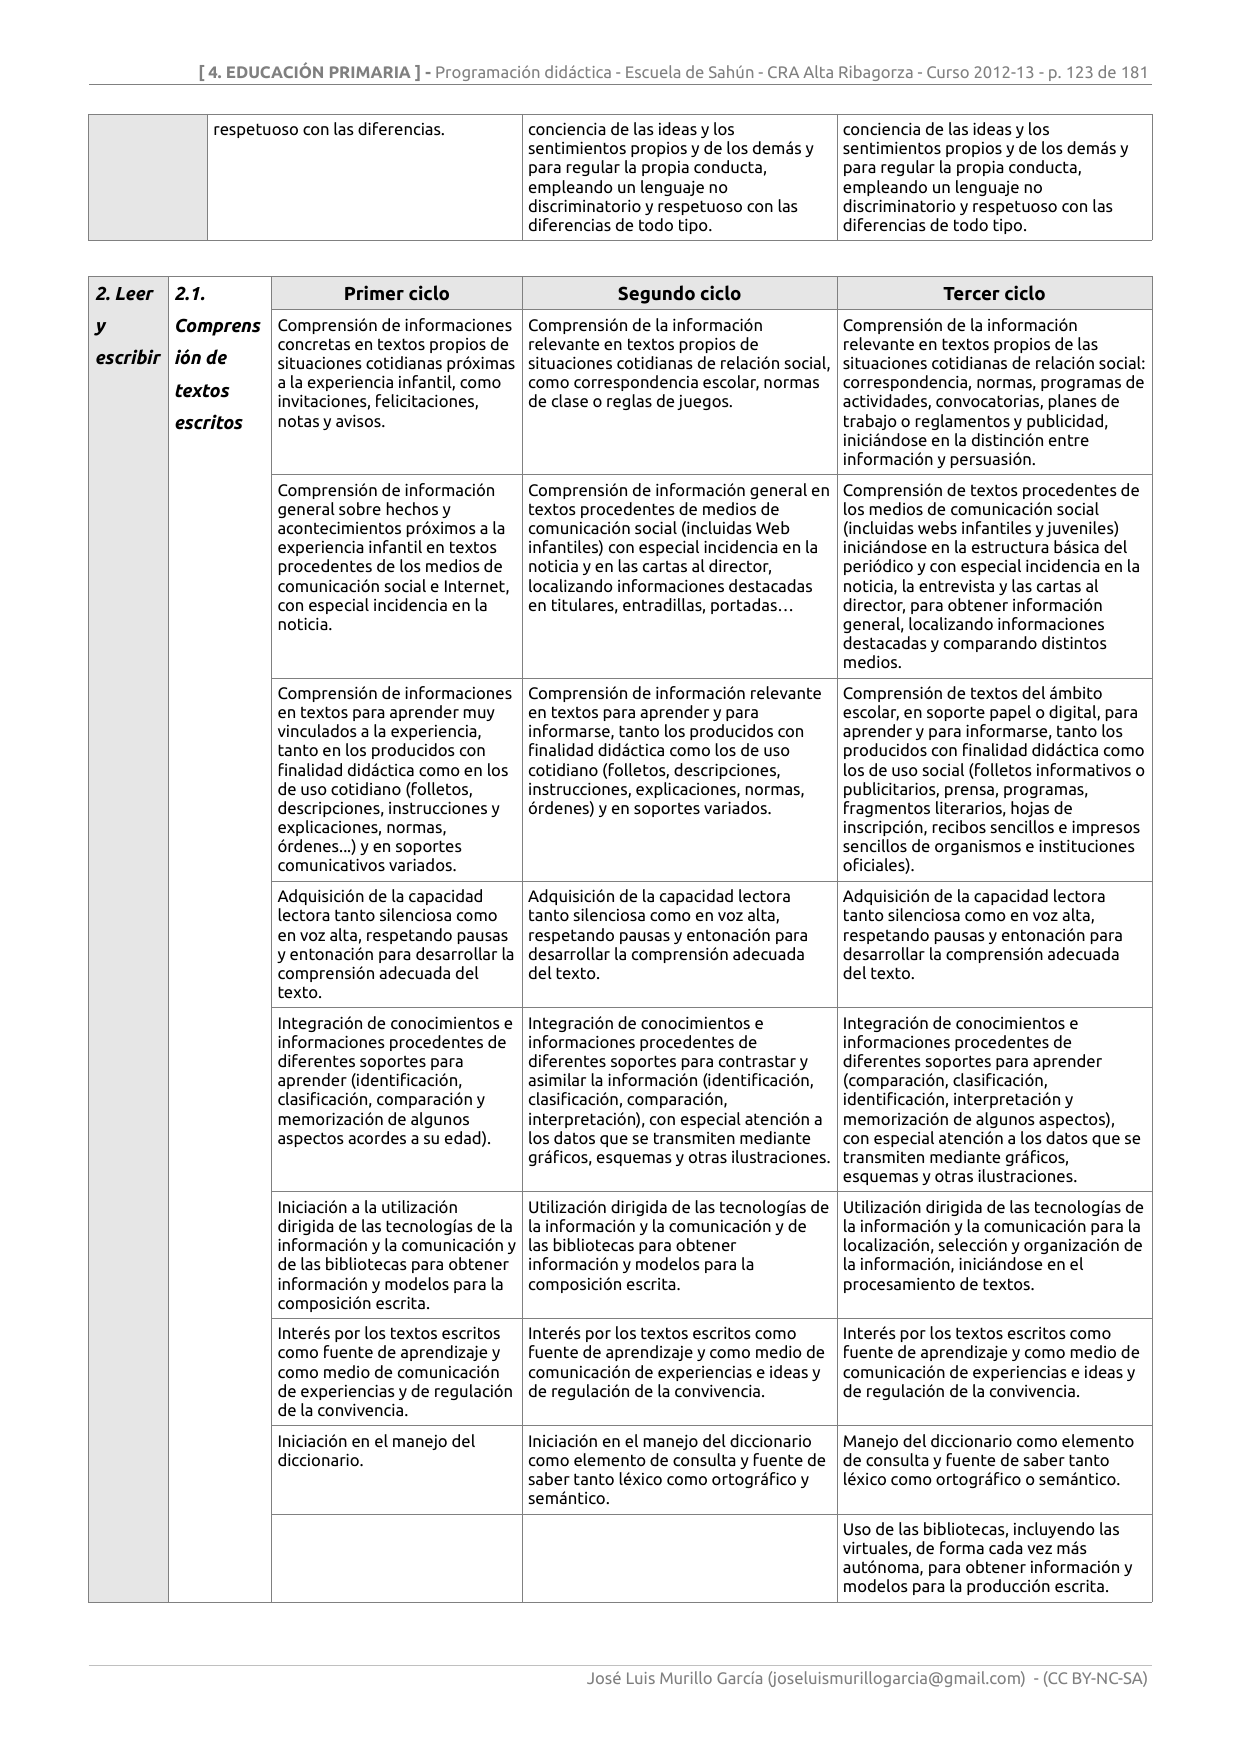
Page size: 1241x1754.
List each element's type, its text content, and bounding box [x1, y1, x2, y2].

table_cell Comprensión de la información relevante en textos propios de las situaciones cotidianas de relación social: correspondencia, normas, programas de actividades, convocatorias, planes de trabajo o reglamentos y publicidad, iniciándose en la distinción entre información y persuasión. [838, 310, 1152, 474]
table_cell Comprensión de informaciones en textos para aprender muy vinculados a la experiencia, tanto en los producidos con finalidad didáctica como en los de uso cotidiano (folletos, descripciones, instrucciones y explicaciones, normas, órdenes...) y en soportes comunicativos variados. [272, 679, 522, 881]
table_cell Comprensión de información general sobre hechos y acontecimientos próximos a la experiencia infantil en textos procedentes de los medios de comunicación social e Internet, con especial incidencia en la noticia. [272, 475, 522, 677]
table_cell conciencia de las ideas y los sentimientos propios y de los demás y para regular la propia conducta, empleando un lenguaje no discriminatorio y respetuoso con las diferencias de todo tipo. [838, 115, 1152, 240]
table_cell Integración de conocimientos e informaciones procedentes de diferentes soportes para contrastar y asimilar la información (identificación, clasificación, comparación, interpretación), con especial atención a los datos que se transmiten mediante gráficos, esquemas y otras ilustraciones. [523, 1008, 837, 1191]
table_cell Comprensión de la información relevante en textos propios de situaciones cotidianas de relación social, como correspondencia escolar, normas de clase o reglas de juegos. [523, 310, 837, 474]
table_cell Uso de las bibliotecas, incluyendo las virtuales, de forma cada vez más autónoma, para obtener información y modelos para la producción escrita. [838, 1515, 1152, 1602]
table_header Segundo ciclo [523, 277, 837, 309]
table_header Primer ciclo [272, 277, 522, 309]
table_cell Integración de conocimientos e informaciones procedentes de diferentes soportes para aprender (comparación, clasificación, identificación, interpretación y memorización de algunos aspectos), con especial atención a los datos que se transmiten mediante gráficos, esquemas y otras ilustraciones. [838, 1008, 1152, 1191]
table_cell Comprensión de información general en textos procedentes de medios de comunicación social (incluidas Web infantiles) con especial incidencia en la noticia y en las cartas al director, localizando informaciones destacadas en titulares, entradillas, portadas… [523, 475, 837, 677]
table_header Tercer ciclo [838, 277, 1152, 309]
table_header [89, 115, 207, 240]
table_cell Comprensión de informaciones concretas en textos propios de situaciones cotidianas próximas a la experiencia infantil, como invitaciones, felicitaciones, notas y avisos. [272, 310, 522, 474]
table_cell Interés por los textos escritos como fuente de aprendizaje y como medio de comunicación de experiencias y de regulación de la convivencia. [272, 1319, 522, 1425]
table_cell Interés por los textos escritos como fuente de aprendizaje y como medio de comunicación de experiencias e ideas y de regulación de la convivencia. [523, 1319, 837, 1425]
table_cell Iniciación en el manejo del diccionario como elemento de consulta y fuente de saber tanto léxico como ortográfico y semántico. [523, 1426, 837, 1513]
table_cell [523, 1515, 837, 1602]
table_cell Utilización dirigida de las tecnologías de la información y la comunicación y de las bibliotecas para obtener información y modelos para la composición escrita. [523, 1192, 837, 1318]
table_cell Utilización dirigida de las tecnologías de la información y la comunicación para la localización, selección y organización de la información, iniciándose en el procesamiento de textos. [838, 1192, 1152, 1318]
table_cell Integración de conocimientos e informaciones procedentes de diferentes soportes para aprender (identificación, clasificación, comparación y memorización de algunos aspectos acordes a su edad). [272, 1008, 522, 1191]
table_cell Comprensión de textos procedentes de los medios de comunicación social (incluidas webs infantiles y juveniles) iniciándose en la estructura básica del periódico y con especial incidencia en la noticia, la entrevista y las cartas al director, para obtener información general, localizando informaciones destacadas y comparando distintos medios. [838, 475, 1152, 677]
table_cell conciencia de las ideas y los sentimientos propios y de los demás y para regular la propia conducta, empleando un lenguaje no discriminatorio y respetuoso con las diferencias de todo tipo. [523, 115, 837, 240]
table_cell Interés por los textos escritos como fuente de aprendizaje y como medio de comunicación de experiencias e ideas y de regulación de la convivencia. [838, 1319, 1152, 1425]
table_cell Adquisición de la capacidad lectora tanto silenciosa como en voz alta, respetando pausas y entonación para desarrollar la comprensión adecuada del texto. [523, 882, 837, 1007]
table_header 2. Leer y escribir [89, 277, 168, 1602]
table_cell Adquisición de la capacidad lectora tanto silenciosa como en voz alta, respetando pausas y entonación para desarrollar la comprensión adecuada del texto. [838, 882, 1152, 1007]
table_cell Adquisición de la capacidad lectora tanto silenciosa como en voz alta, respetando pausas y entonación para desarrollar la comprensión adecuada del texto. [272, 882, 522, 1007]
table_cell respetuoso con las diferencias. [208, 115, 522, 240]
table_cell Comprensión de información relevante en textos para aprender y para informarse, tanto los producidos con finalidad didáctica como los de uso cotidiano (folletos, descripciones, instrucciones, explicaciones, normas, órdenes) y en soportes variados. [523, 679, 837, 881]
table_cell [272, 1515, 522, 1602]
table_cell Comprensión de textos del ámbito escolar, en soporte papel o digital, para aprender y para informarse, tanto los producidos con finalidad didáctica como los de uso social (folletos informativos o publicitarios, prensa, programas, fragmentos literarios, hojas de inscripción, recibos sencillos e impresos sencillos de organismos e instituciones oficiales). [838, 679, 1152, 881]
table_cell Manejo del diccionario como elemento de consulta y fuente de saber tanto léxico como ortográfico o semántico. [838, 1426, 1152, 1513]
table_header 2.1. Comprensión de textos escritos [169, 277, 271, 1602]
table_cell Iniciación en el manejo del diccionario. [272, 1426, 522, 1513]
table_cell Iniciación a la utilización dirigida de las tecnologías de la información y la comunicación y de las bibliotecas para obtener información y modelos para la composición escrita. [272, 1192, 522, 1318]
